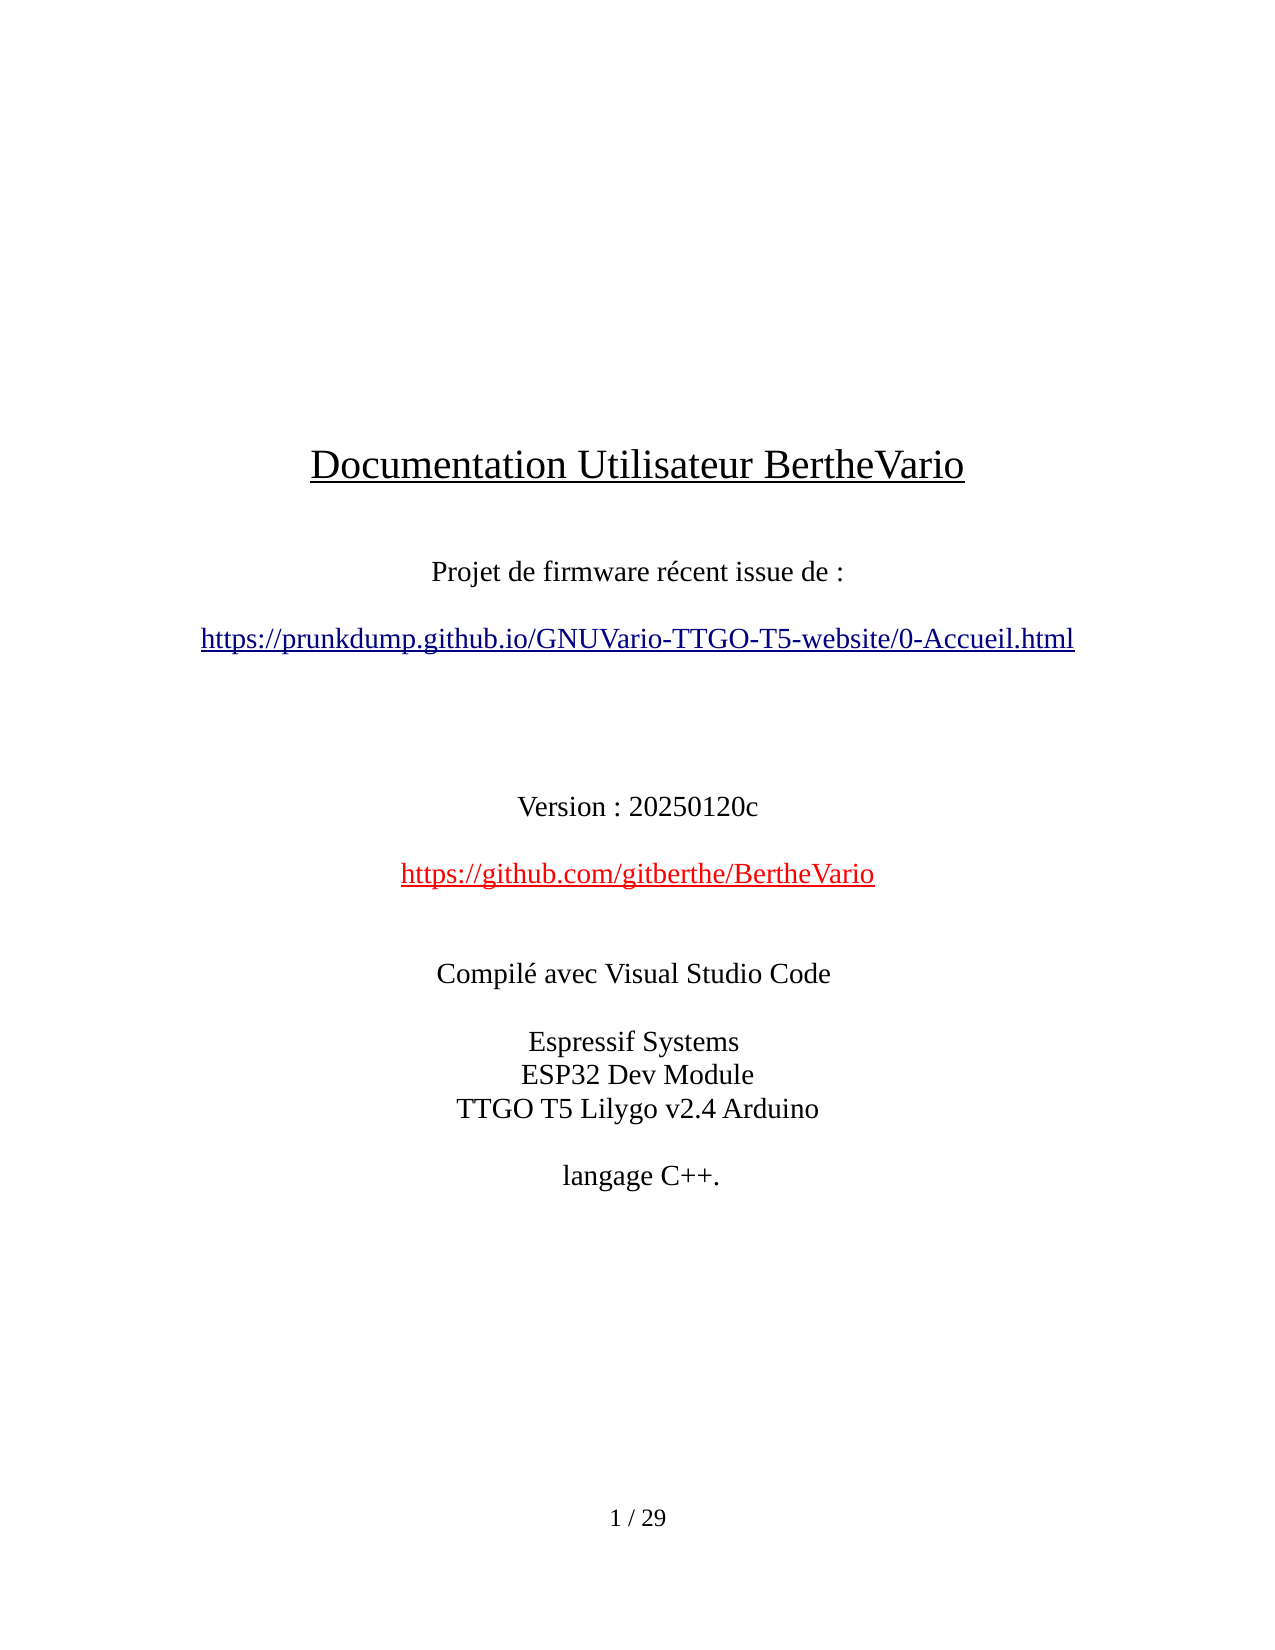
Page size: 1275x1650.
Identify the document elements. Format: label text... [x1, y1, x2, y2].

text TTGO T5 Lilygo v2.4 Arduino [118, 1091, 1157, 1124]
text Compilé avec Visual Studio Code [118, 957, 1157, 990]
text https://github.com/gitberthe/BertheVario [118, 856, 1157, 889]
text Documentation Utilisateur BertheVario [118, 439, 1157, 487]
text https://prunkdump.github.io/GNUVario-TTGO-T5-website/0-Accueil.html [118, 621, 1157, 655]
text Projet de firmware récent issue de : [118, 554, 1157, 588]
text ESP32 Dev Module [118, 1057, 1157, 1091]
text Espressif Systems [118, 1024, 1157, 1057]
text Version : 20250120c [118, 789, 1157, 822]
text langage C++. [118, 1158, 1157, 1191]
